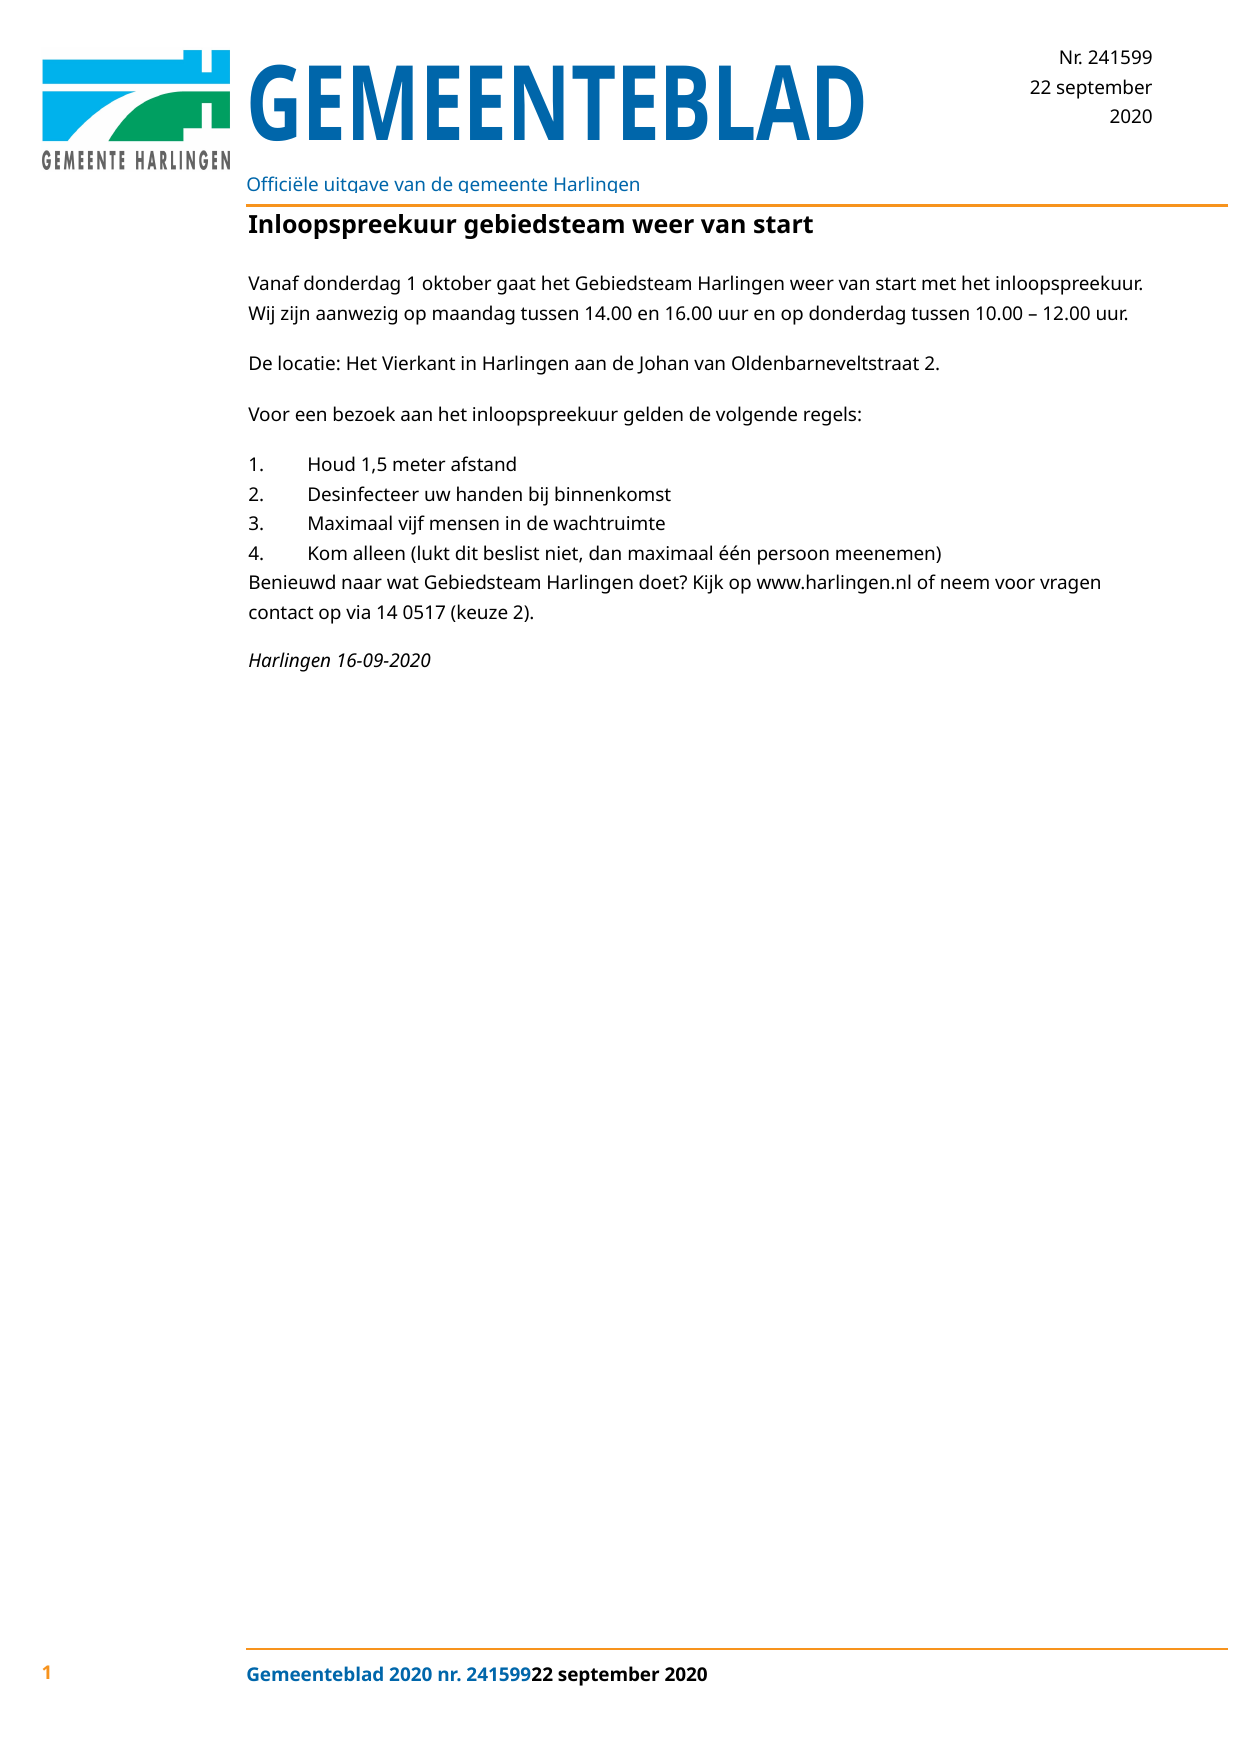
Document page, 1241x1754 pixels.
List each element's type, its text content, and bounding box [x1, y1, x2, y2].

text Vanaf donderdag 1 oktober gaat het Gebiedsteam Harlingen weer van start met het inloopspreekuur. Wij zijn aanwezig op maandag tussen 14.00 en 16.00 uur en op donderdag tussen 10.00 – 12.00 uur. [248, 270, 1152, 326]
list Kom alleen (lukt dit beslist niet, dan maximaal één persoon meenemen) [248, 540, 1152, 566]
text Voor een bezoek aan het inloopspreekuur gelden de volgende regels: [248, 401, 1152, 426]
text Benieuwd naar wat Gebiedsteam Harlingen doet? Kijk op www.harlingen.nl of neem voor vragen contact op via 14 0517 (keuze 2). [248, 569, 1152, 625]
list Desinfecteer uw handen bij binnenkomst [248, 481, 1152, 506]
picture [41, 47, 231, 172]
text Inloopspreekuur gebiedsteam weer van start [248, 207, 1152, 241]
text Harlingen 16-09-2020 [248, 647, 1152, 673]
list Maximaal vijf mensen in de wachtruimte [248, 510, 1152, 536]
text De locatie: Het Vierkant in Harlingen aan de Johan van Oldenbarneveltstraat 2. [248, 350, 1152, 376]
list Houd 1,5 meter afstand [248, 451, 1152, 477]
